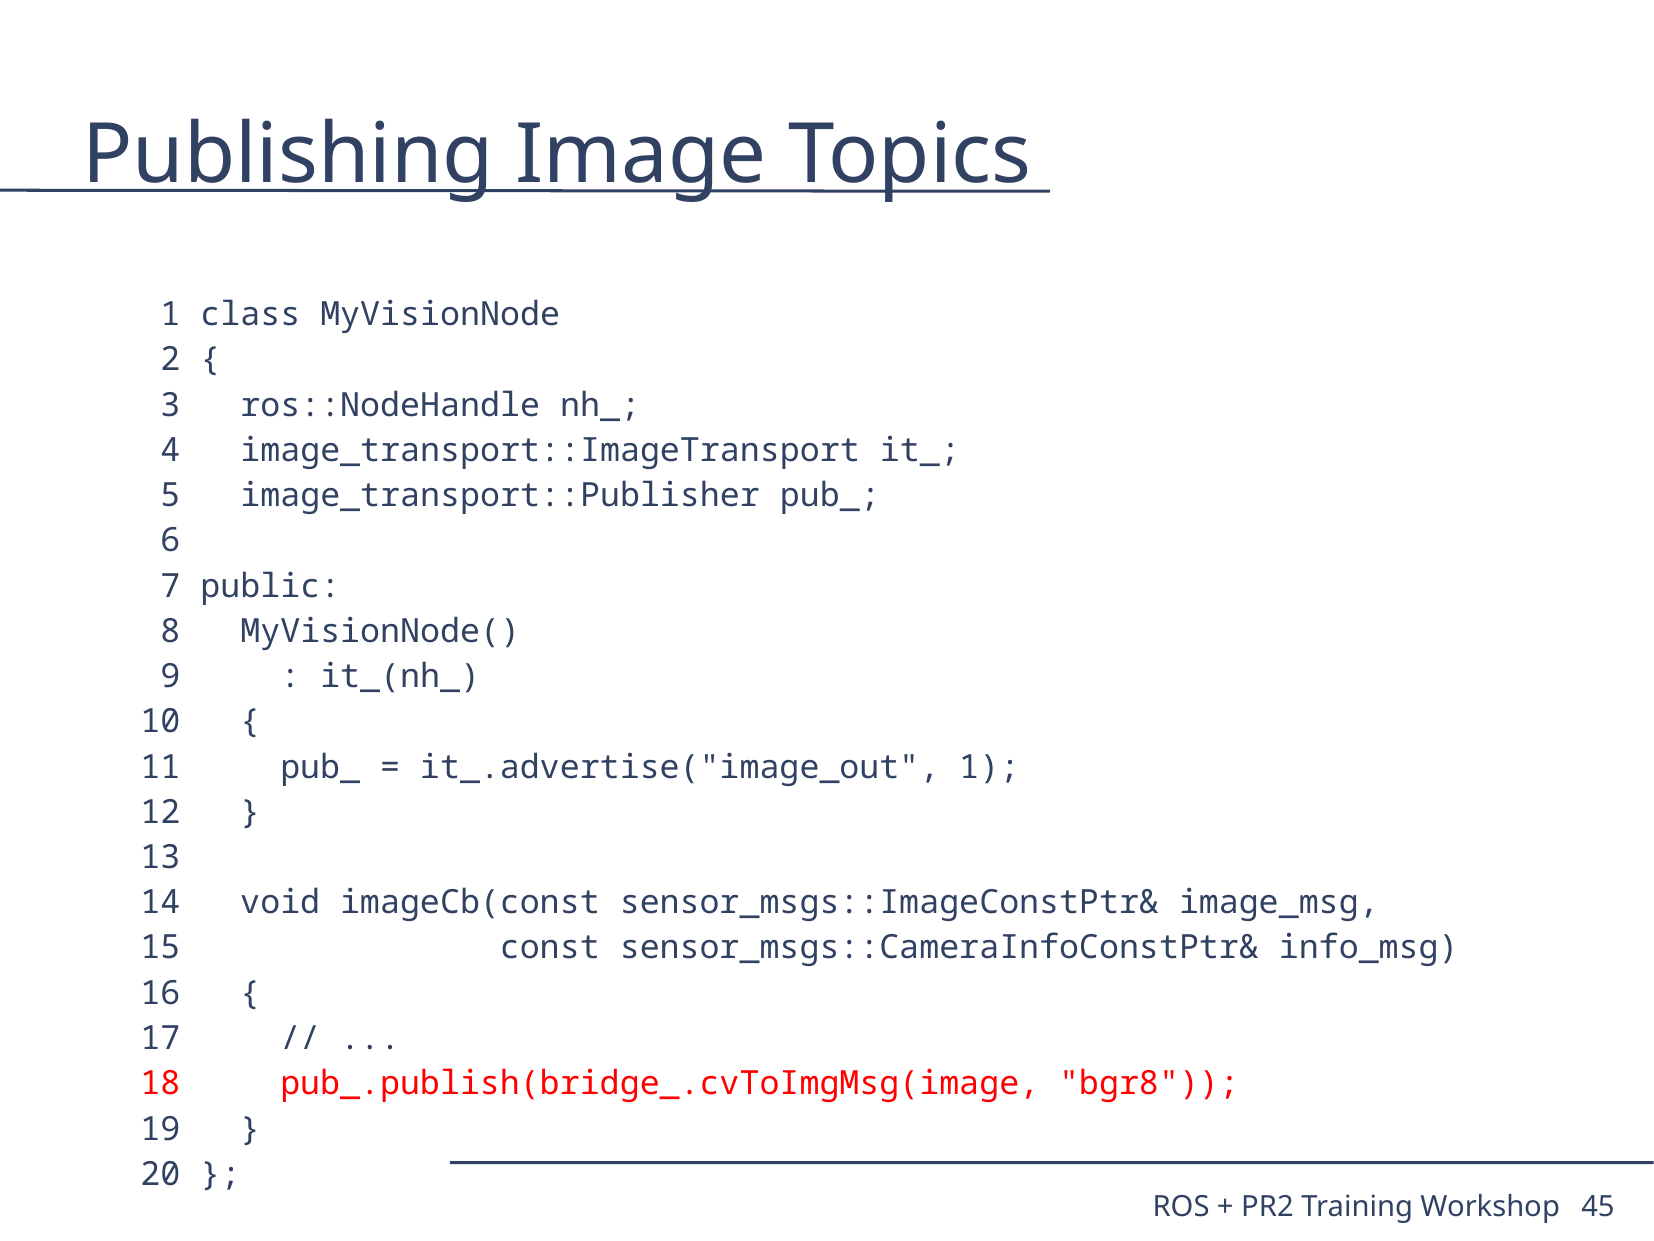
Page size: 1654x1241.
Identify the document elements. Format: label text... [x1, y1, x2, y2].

list 1 class MyVisionNode 2 { 3 ros::NodeHandle nh_; 4 image_transport::ImageTransport it_; 5 image_transport::Publisher pub_; 6 7 public: 8 MyVisionNode() 9 : it_(nh_) 10 { 11 pub_ = it_.advertise("image_out", 1); 12 } 13 14 void imageCb(const sensor_msgs::ImageConstPtr& image_msg, 15 const sensor_msgs::CameraInfoConstPtr& info_msg) 16 { 17 // ... 18 pub_.publish(bridge_.cvToImgMsg(image, "bgr8")); 19 } 20 }; [82, 290, 1571, 1109]
title Publishing Image Topics [82, 75, 1571, 226]
